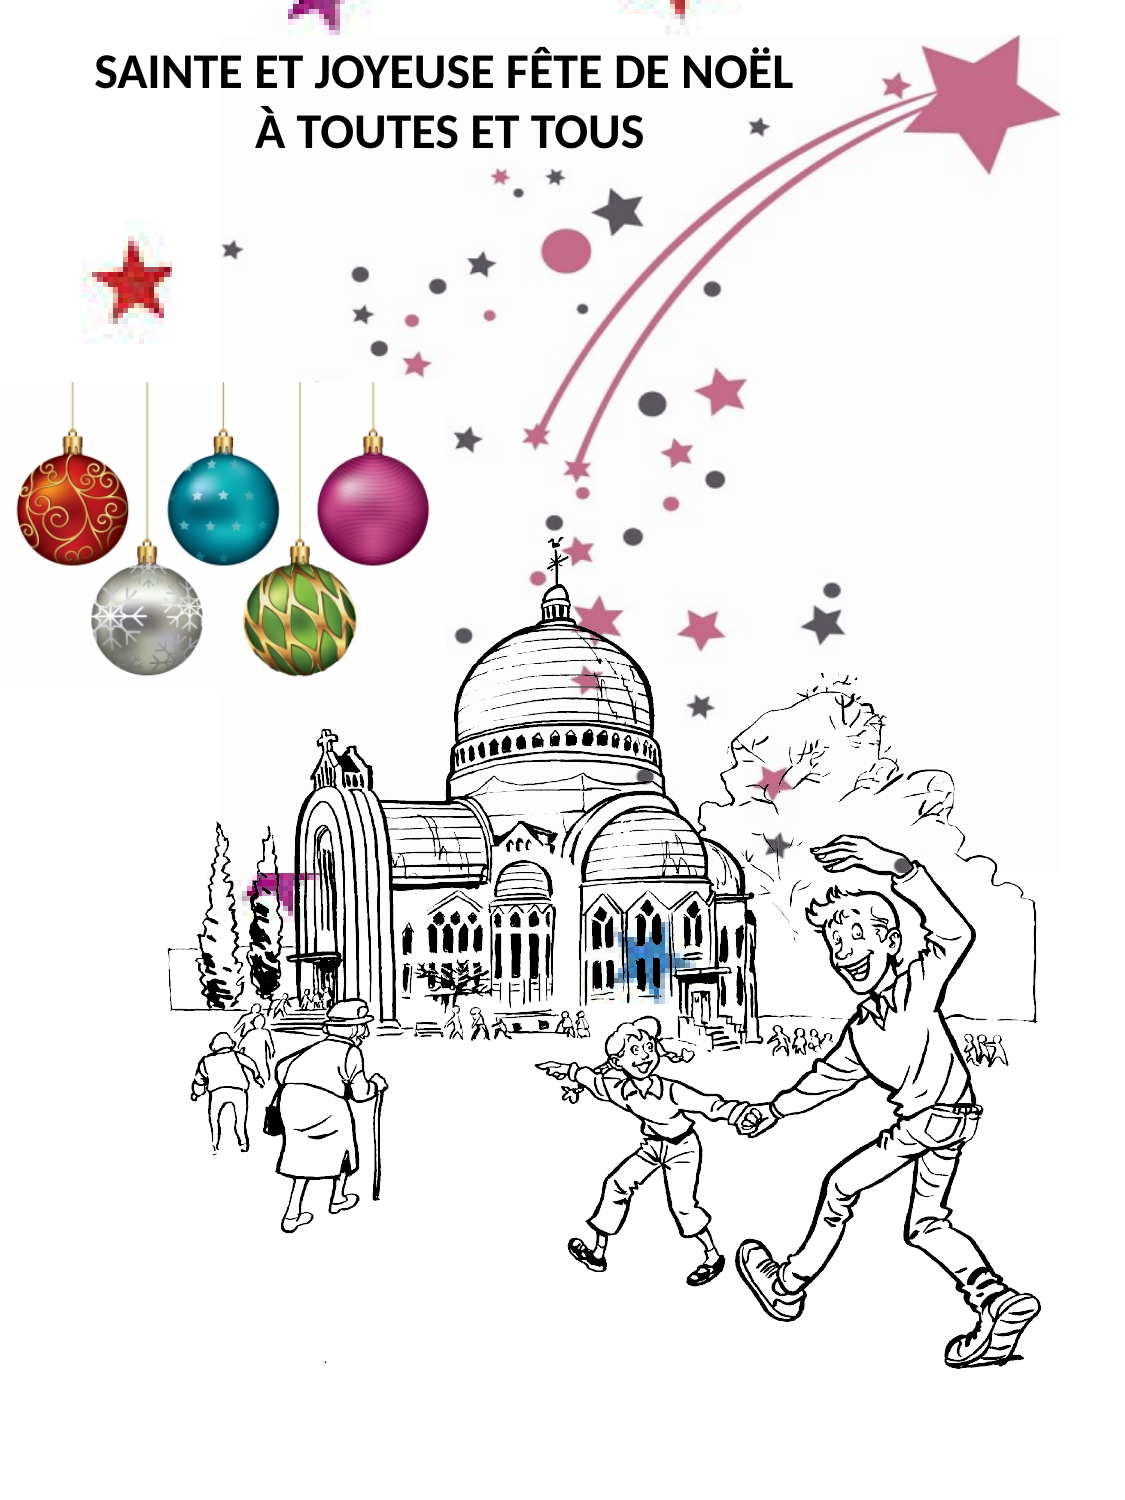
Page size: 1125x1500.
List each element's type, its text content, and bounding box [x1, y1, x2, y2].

picture [0, 0, 1125, 1375]
text_box SAINTE ET JOYEUSE FÊTE DE NOËL À TOUTES ET TOUS [18, 30, 881, 185]
